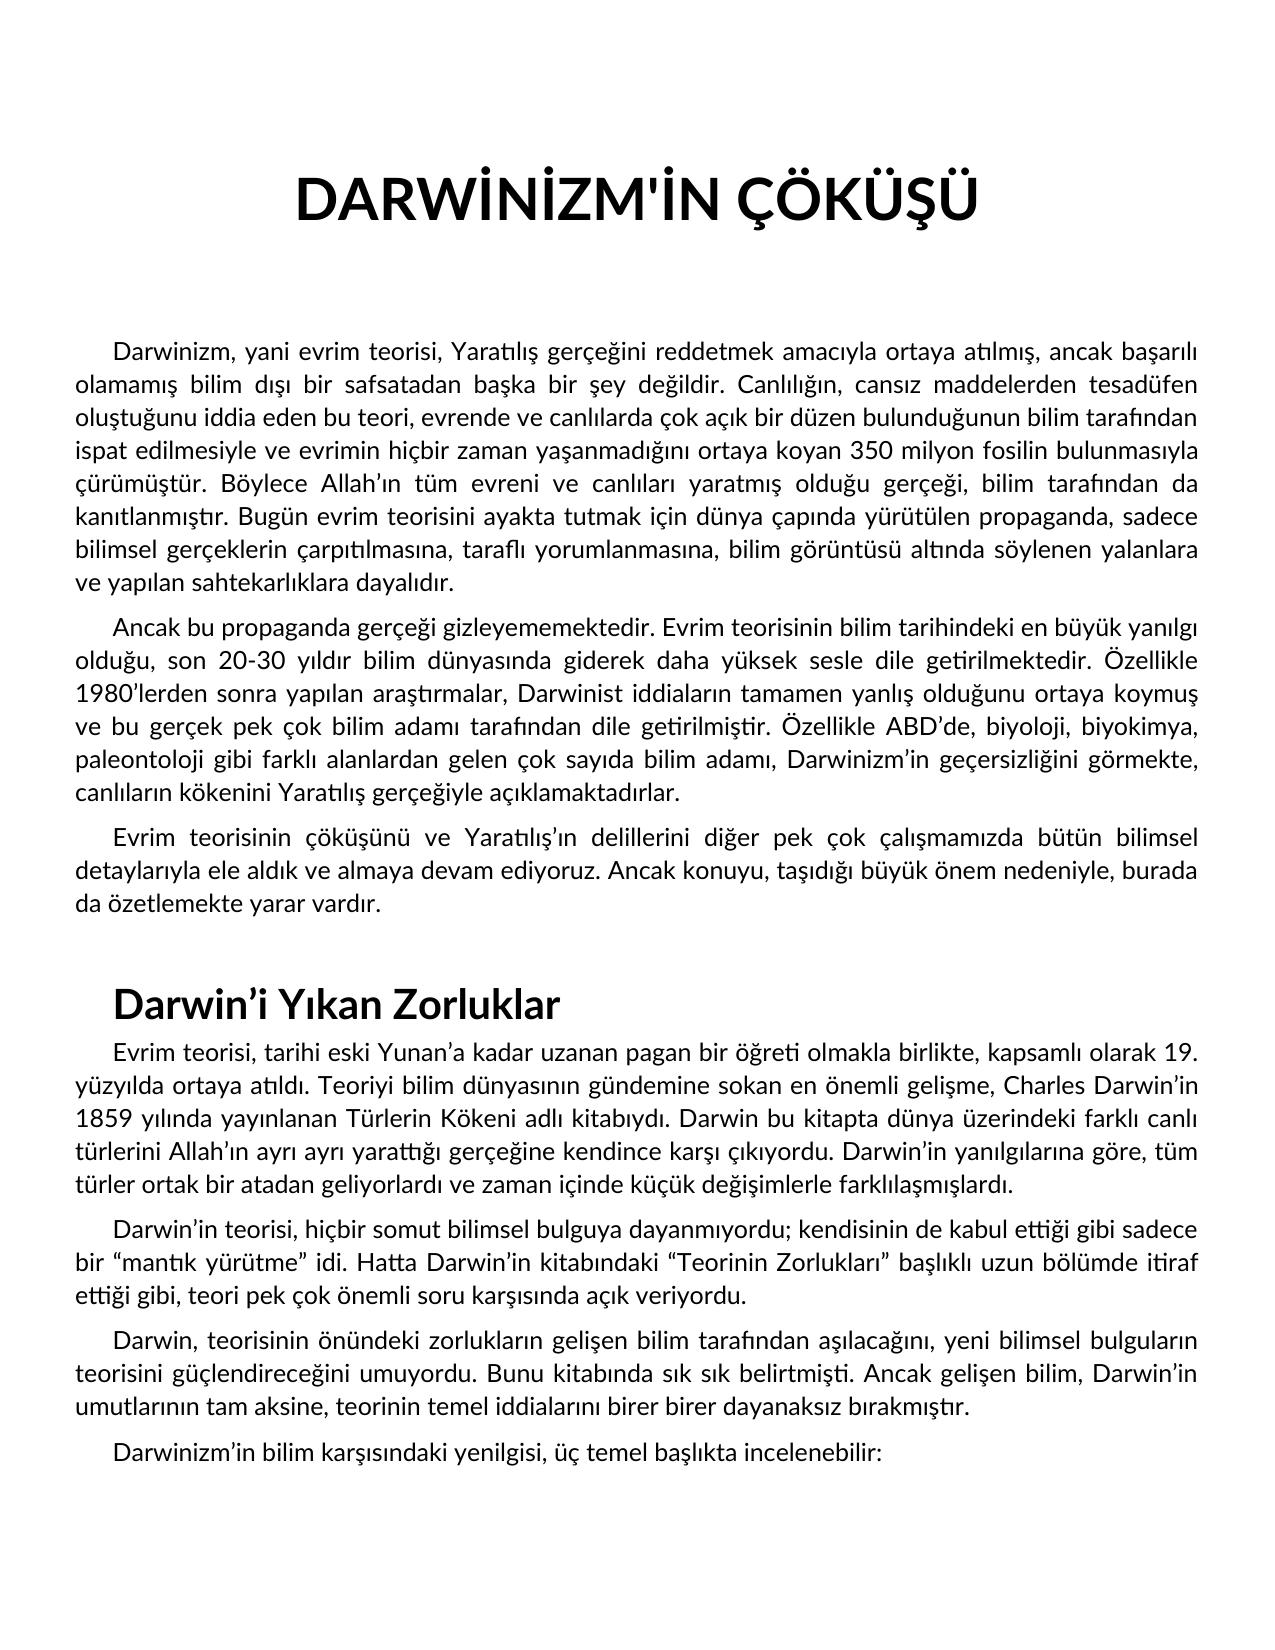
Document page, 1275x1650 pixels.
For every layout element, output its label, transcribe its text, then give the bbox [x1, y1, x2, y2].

text Ancak bu propaganda gerçeği gizleyememektedir. Evrim teorisinin bilim tarihindeki en büyük yanılgı olduğu, son 20-30 yıldır bilim dünyasında giderek daha yüksek sesle dile getirilmektedir. Özellikle 1980’lerden sonra yapılan araştırmalar, Darwinist iddiaların tamamen yanlış olduğunu ortaya koymuş ve bu gerçek pek çok bilim adamı tarafından dile getirilmiştir. Özellikle ABD’de, biyoloji, biyokimya, paleontoloji gibi farklı alanlardan gelen çok sayıda bilim adamı, Darwinizm’in geçersizliğini görmekte, canlıların kökenini Yaratılış gerçeğiyle açıklamaktadırlar. [75, 612, 1200, 806]
text Darwinizm’in bilim karşısındaki yenilgisi, üç temel başlıkta incelenebilir: [75, 1436, 1200, 1466]
text Darwinizm, yani evrim teorisi, Yaratılış gerçeğini reddetmek amacıyla ortaya atılmış, ancak başarılı olamamış bilim dışı bir safsatadan başka bir şey değildir. Canlılığın, cansız maddelerden tesadüfen oluştuğunu iddia eden bu teori, evrende ve canlılarda çok açık bir düzen bulunduğunun bilim tarafından ispat edilmesiyle ve evrimin hiçbir zaman yaşanmadığını ortaya koyan 350 milyon fosilin bulunmasıyla çürümüştür. Böylece Allah’ın tüm evreni ve canlıları yaratmış olduğu gerçeği, bilim tarafından da kanıtlanmıştır. Bugün evrim teorisini ayakta tutmak için dünya çapında yürütülen propaganda, sadece bilimsel gerçeklerin çarpıtılmasına, taraflı yorumlanmasına, bilim görüntüsü altında söylenen yalanlara ve yapılan sahtekarlıklara dayalıdır. [75, 336, 1200, 596]
subtitle DARWİNİZM'İN ÇÖKÜŞÜ [75, 162, 1200, 232]
text Evrim teorisi, tarihi eski Yunan’a kadar uzanan pagan bir öğreti olmakla birlikte, kapsamlı olarak 19. yüzyılda ortaya atıldı. Teoriyi bilim dünyasının gündemine sokan en önemli gelişme, Charles Darwin’in 1859 yılında yayınlanan Türlerin Kökeni adlı kitabıydı. Darwin bu kitapta dünya üzerindeki farklı canlı türlerini Allah’ın ayrı ayrı yarattığı gerçeğine kendince karşı çıkıyordu. Darwin’in yanılgılarına göre, tüm türler ortak bir atadan geliyorlardı ve zaman içinde küçük değişimlerle farklılaşmışlardı. [75, 1037, 1200, 1198]
text Evrim teorisinin çöküşünü ve Yaratılış’ın delillerini diğer pek çok çalışmamızda bütün bilimsel detaylarıyla ele aldık ve almaya devam ediyoruz. Ancak konuyu, taşıdığı büyük önem nedeniyle, burada da özetlemekte yarar vardır. [75, 822, 1200, 917]
subtitle Darwin’i Yıkan Zorluklar [112, 978, 1200, 1028]
text Darwin’in teorisi, hiçbir somut bilimsel bulguya dayanmıyordu; kendisinin de kabul ettiği gibi sadece bir “mantık yürütme” idi. Hatta Darwin’in kitabındaki “Teorinin Zorlukları” başlıklı uzun bölümde itiraf ettiği gibi, teori pek çok önemli soru karşısında açık veriyordu. [75, 1214, 1200, 1309]
text Darwin, teorisinin önündeki zorlukların gelişen bilim tarafından aşılacağını, yeni bilimsel bulguların teorisini güçlendireceğini umuyordu. Bunu kitabında sık sık belirtmişti. Ancak gelişen bilim, Darwin’in umutlarının tam aksine, teorinin temel iddialarını birer birer dayanaksız bırakmıştır. [75, 1325, 1200, 1421]
